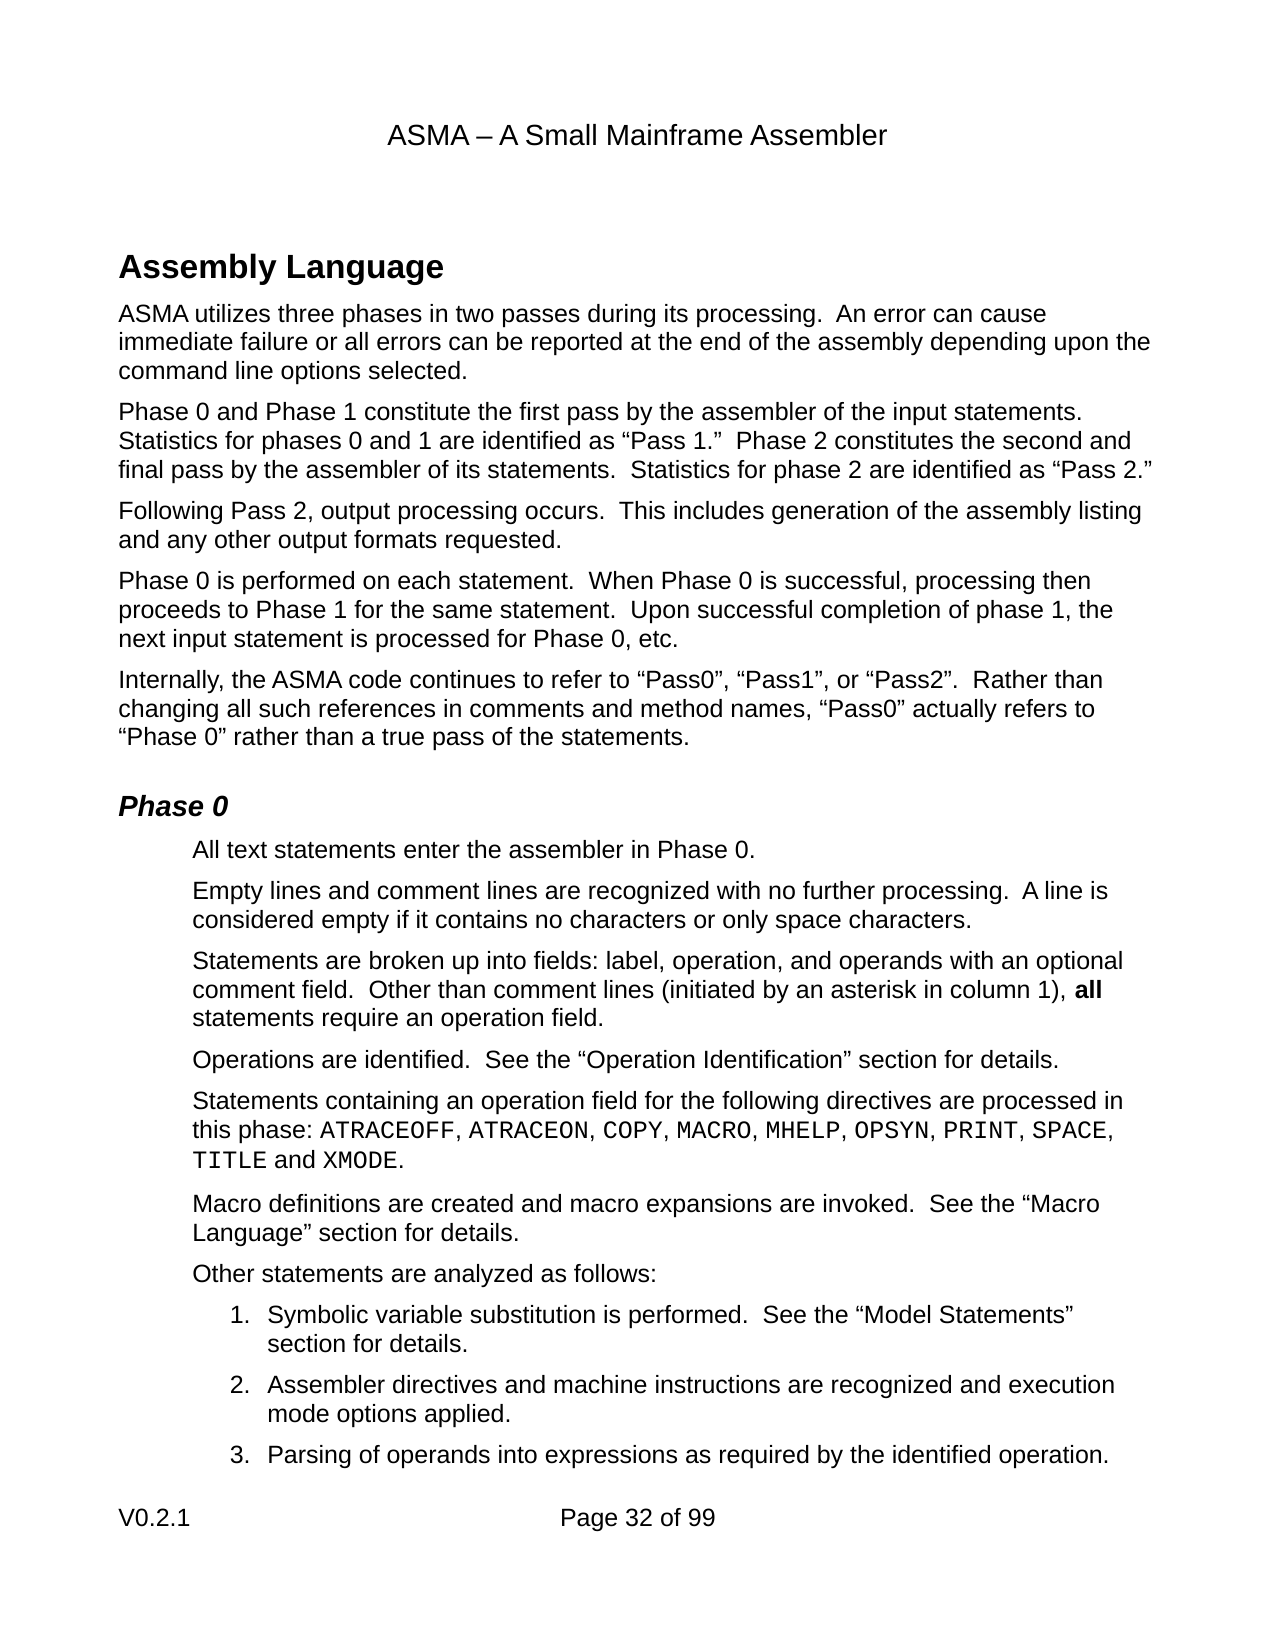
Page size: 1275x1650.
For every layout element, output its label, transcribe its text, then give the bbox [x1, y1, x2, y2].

text Phase 0 is performed on each statement. When Phase 0 is successful, processing then proceeds to Phase 1 for the same statement. Upon successful completion of phase 1, the next input statement is processed for Phase 0, etc. [118, 566, 1157, 652]
text Other statements are analyzed as follows: [192, 1259, 1157, 1288]
subtitle Assembly Language [118, 247, 1157, 286]
text Following Pass 2, output processing occurs. This includes generation of the assembly listing and any other output formats requested. [118, 496, 1157, 553]
list Assembler directives and machine instructions are recognized and execution mode options applied. [229, 1370, 1157, 1428]
list Parsing of operands into expressions as required by the identified operation. [229, 1440, 1157, 1469]
text All text statements enter the assembler in Phase 0. [192, 834, 1157, 863]
text Phase 0 and Phase 1 constitute the first pass by the assembler of the input statements. Statistics for phases 0 and 1 are identified as “Pass 1.” Phase 2 constitutes the second and final pass by the assembler of its statements. Statistics for phase 2 are identified as “Pass 2.” [118, 397, 1157, 483]
list Symbolic variable substitution is performed. See the “Model Statements” section for details. [229, 1300, 1157, 1358]
text Statements containing an operation field for the following directives are processed in this phase: ATRACEOFF, ATRACEON, COPY, MACRO, MHELP, OPSYN, PRINT, SPACE, TITLE and XMODE. [192, 1086, 1157, 1176]
text ASMA utilizes three phases in two passes during its processing. An error can cause immediate failure or all errors can be reported at the end of the assembly depending upon the command line options selected. [118, 298, 1157, 385]
text Internally, the ASMA code continues to refer to “Pass0”, “Pass1”, or “Pass2”. Rather than changing all such references in comments and method names, “Pass0” actually refers to “Phase 0” rather than a true pass of the statements. [118, 665, 1157, 751]
subtitle Phase 0 [118, 788, 1157, 822]
text Empty lines and comment lines are recognized with no further processing. A line is considered empty if it contains no characters or only space characters. [192, 876, 1157, 933]
text Statements are broken up into fields: label, operation, and operands with an optional comment field. Other than comment lines (initiated by an asterisk in column 1), all statements require an operation field. [192, 946, 1157, 1032]
text Operations are identified. See the “Operation Identification” section for details. [192, 1044, 1157, 1073]
text Macro definitions are created and macro expansions are invoked. See the “Macro Language” section for details. [192, 1189, 1157, 1246]
